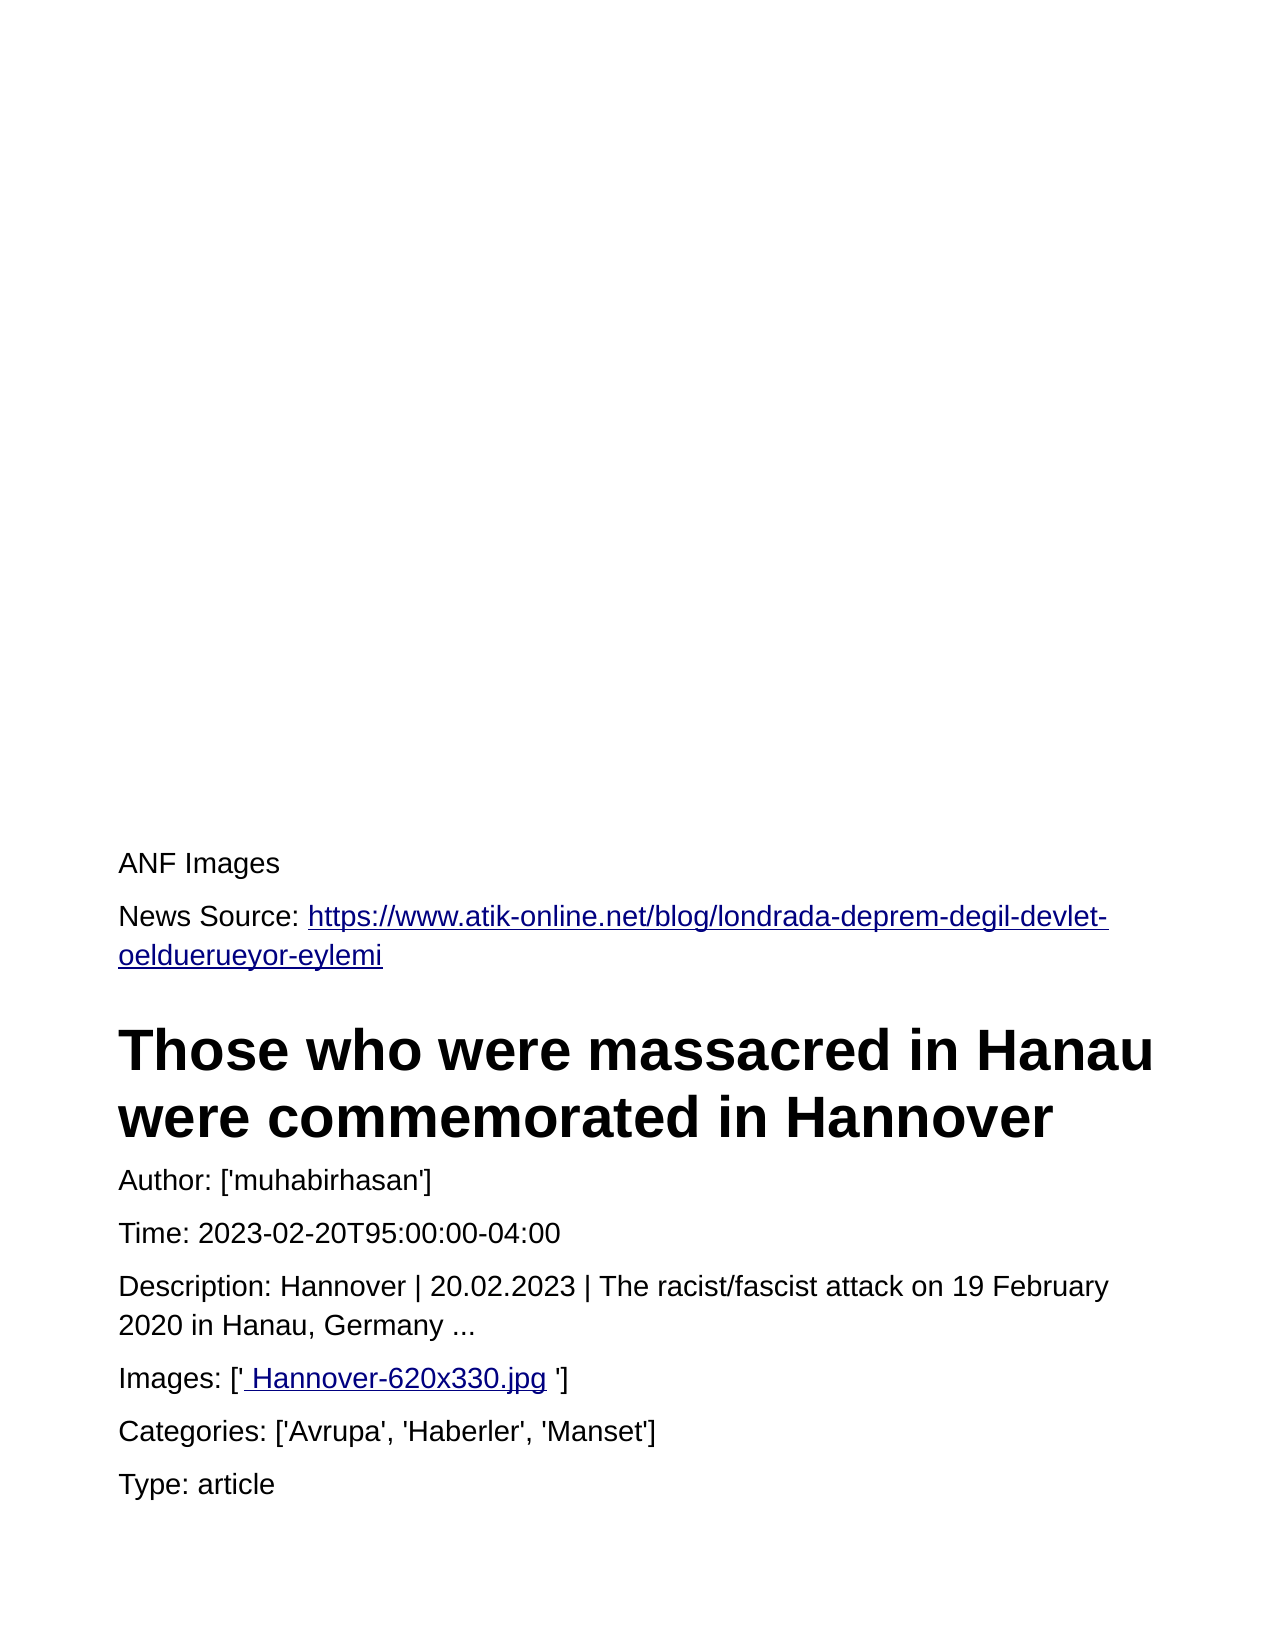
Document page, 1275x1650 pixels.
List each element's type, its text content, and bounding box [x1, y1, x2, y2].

text Type: article [118, 1467, 1157, 1501]
text Images: [' Hannover-620x330.jpg '] [118, 1361, 1157, 1394]
text Author: ['muhabirhasan'] [118, 1163, 1157, 1196]
text Description: Hannover | 20.02.2023 | The racist/fascist attack on 19 February 2020 in Hanau, Germany ... [118, 1269, 1157, 1341]
subtitle Those who were massacred in Hanau were commemorated in Hannover [118, 1016, 1157, 1150]
text ANF Images [118, 118, 1157, 880]
text Time: 2023-02-20T95:00:00-04:00 [118, 1216, 1157, 1249]
text News Source: https://www.atik-online.net/blog/londrada-deprem-degil-devlet-oelduerueyor-eylemi [118, 899, 1157, 972]
text Categories: ['Avrupa', 'Haberler', 'Manset'] [118, 1414, 1157, 1447]
